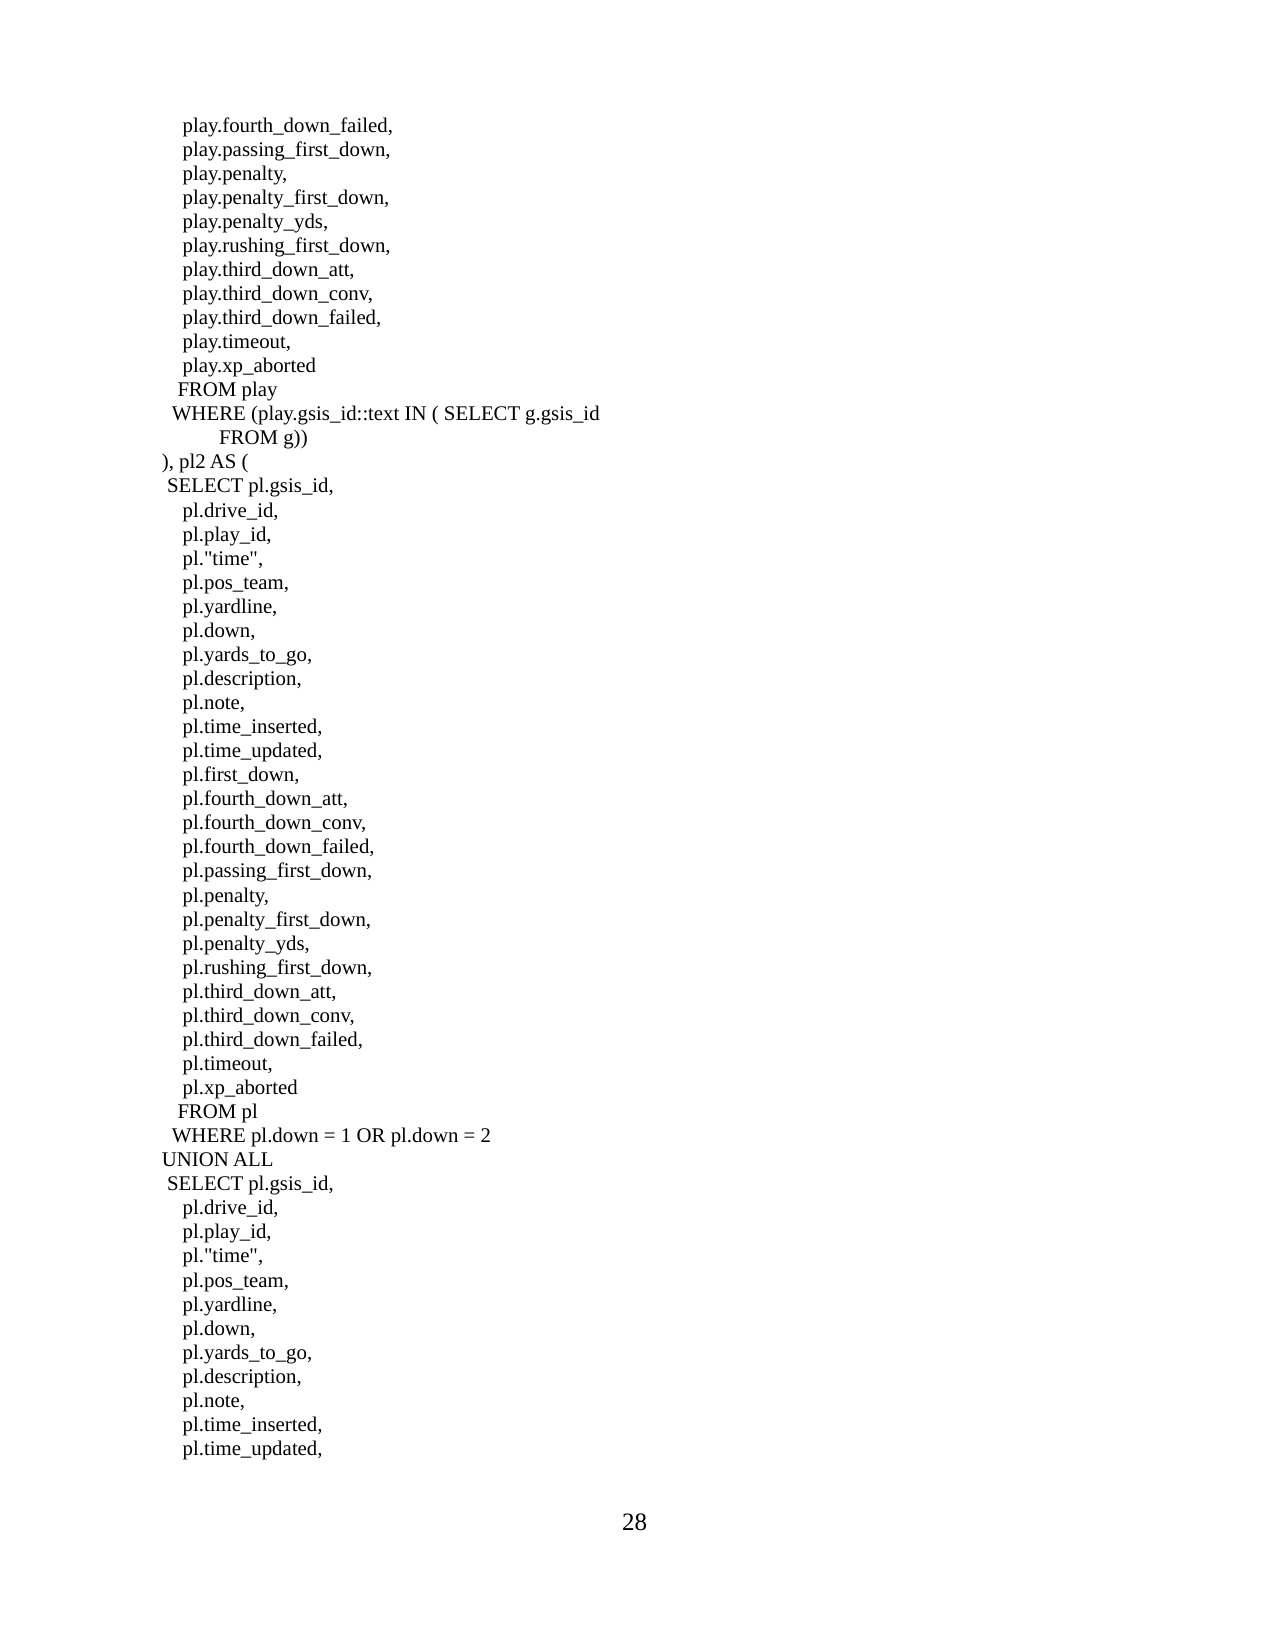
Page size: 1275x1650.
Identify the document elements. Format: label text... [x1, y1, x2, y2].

text pl.note, [120, 690, 1155, 714]
text pl.fourth_down_failed, [120, 834, 1155, 858]
text play.fourth_down_failed, [120, 112, 1155, 137]
text FROM pl [120, 1099, 1155, 1123]
text play.third_down_conv, [120, 281, 1155, 305]
text play.third_down_att, [120, 257, 1155, 281]
text WHERE pl.down = 1 OR pl.down = 2 [120, 1123, 1155, 1147]
text pl.pos_team, [120, 570, 1155, 594]
text pl.drive_id, [120, 497, 1155, 522]
text SELECT pl.gsis_id, [120, 1171, 1155, 1195]
text pl.description, [120, 1364, 1155, 1388]
text play.penalty, [120, 161, 1155, 185]
text pl.passing_first_down, [120, 858, 1155, 882]
text pl.time_updated, [120, 738, 1155, 762]
text pl.fourth_down_att, [120, 786, 1155, 810]
text play.timeout, [120, 329, 1155, 353]
text pl.time_updated, [120, 1436, 1155, 1460]
text play.penalty_first_down, [120, 185, 1155, 209]
text play.third_down_failed, [120, 305, 1155, 329]
text pl.note, [120, 1388, 1155, 1412]
text pl.play_id, [120, 522, 1155, 546]
text pl.yardline, [120, 1292, 1155, 1316]
text ), pl2 AS ( [120, 449, 1155, 473]
text pl.rushing_first_down, [120, 955, 1155, 979]
text pl."time", [120, 546, 1155, 570]
text pl.down, [120, 618, 1155, 642]
text FROM g)) [120, 425, 1155, 449]
text pl.play_id, [120, 1219, 1155, 1243]
text play.penalty_yds, [120, 209, 1155, 233]
text pl.yards_to_go, [120, 1340, 1155, 1364]
text pl."time", [120, 1243, 1155, 1267]
text pl.yardline, [120, 594, 1155, 618]
text play.xp_aborted [120, 353, 1155, 377]
text pl.fourth_down_conv, [120, 810, 1155, 834]
text SELECT pl.gsis_id, [120, 473, 1155, 497]
text pl.penalty_yds, [120, 931, 1155, 955]
text pl.third_down_conv, [120, 1003, 1155, 1027]
text pl.first_down, [120, 762, 1155, 786]
text UNION ALL [120, 1147, 1155, 1171]
text pl.yards_to_go, [120, 642, 1155, 666]
text pl.drive_id, [120, 1195, 1155, 1219]
text pl.time_inserted, [120, 714, 1155, 738]
text pl.penalty, [120, 882, 1155, 907]
text pl.pos_team, [120, 1267, 1155, 1292]
text pl.down, [120, 1316, 1155, 1340]
text pl.xp_aborted [120, 1075, 1155, 1099]
text pl.description, [120, 666, 1155, 690]
text pl.timeout, [120, 1051, 1155, 1075]
text play.passing_first_down, [120, 137, 1155, 161]
text pl.third_down_att, [120, 979, 1155, 1003]
text WHERE (play.gsis_id::text IN ( SELECT g.gsis_id [120, 401, 1155, 425]
text pl.time_inserted, [120, 1412, 1155, 1436]
text pl.third_down_failed, [120, 1027, 1155, 1051]
text FROM play [120, 377, 1155, 401]
text pl.penalty_first_down, [120, 907, 1155, 931]
text play.rushing_first_down, [120, 233, 1155, 257]
